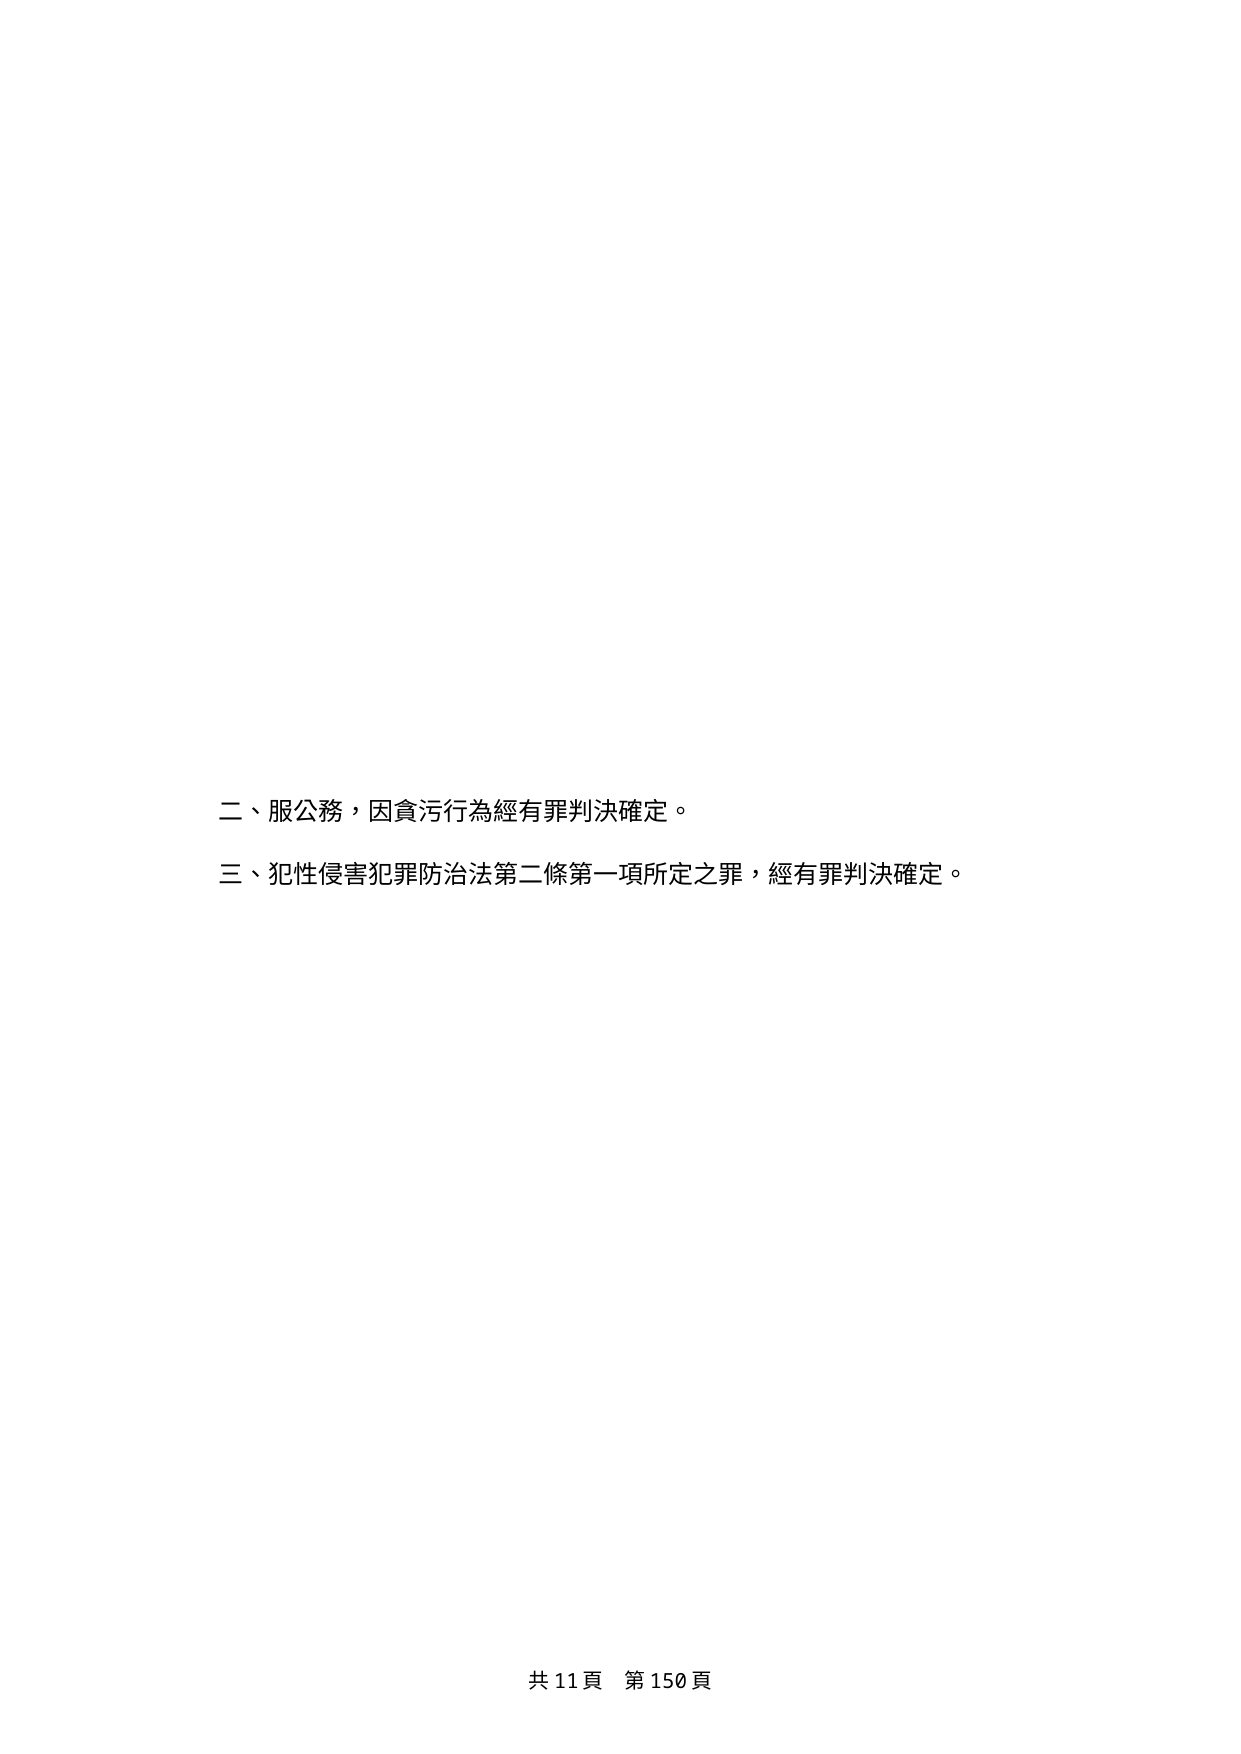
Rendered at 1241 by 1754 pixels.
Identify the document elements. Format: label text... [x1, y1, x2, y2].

text 二、服公務，因貪污行為經有罪判決確定。 [218, 768, 1122, 831]
text 三、犯性侵害犯罪防治法第二條第一項所定之罪，經有罪判決確定。 [218, 831, 1122, 893]
